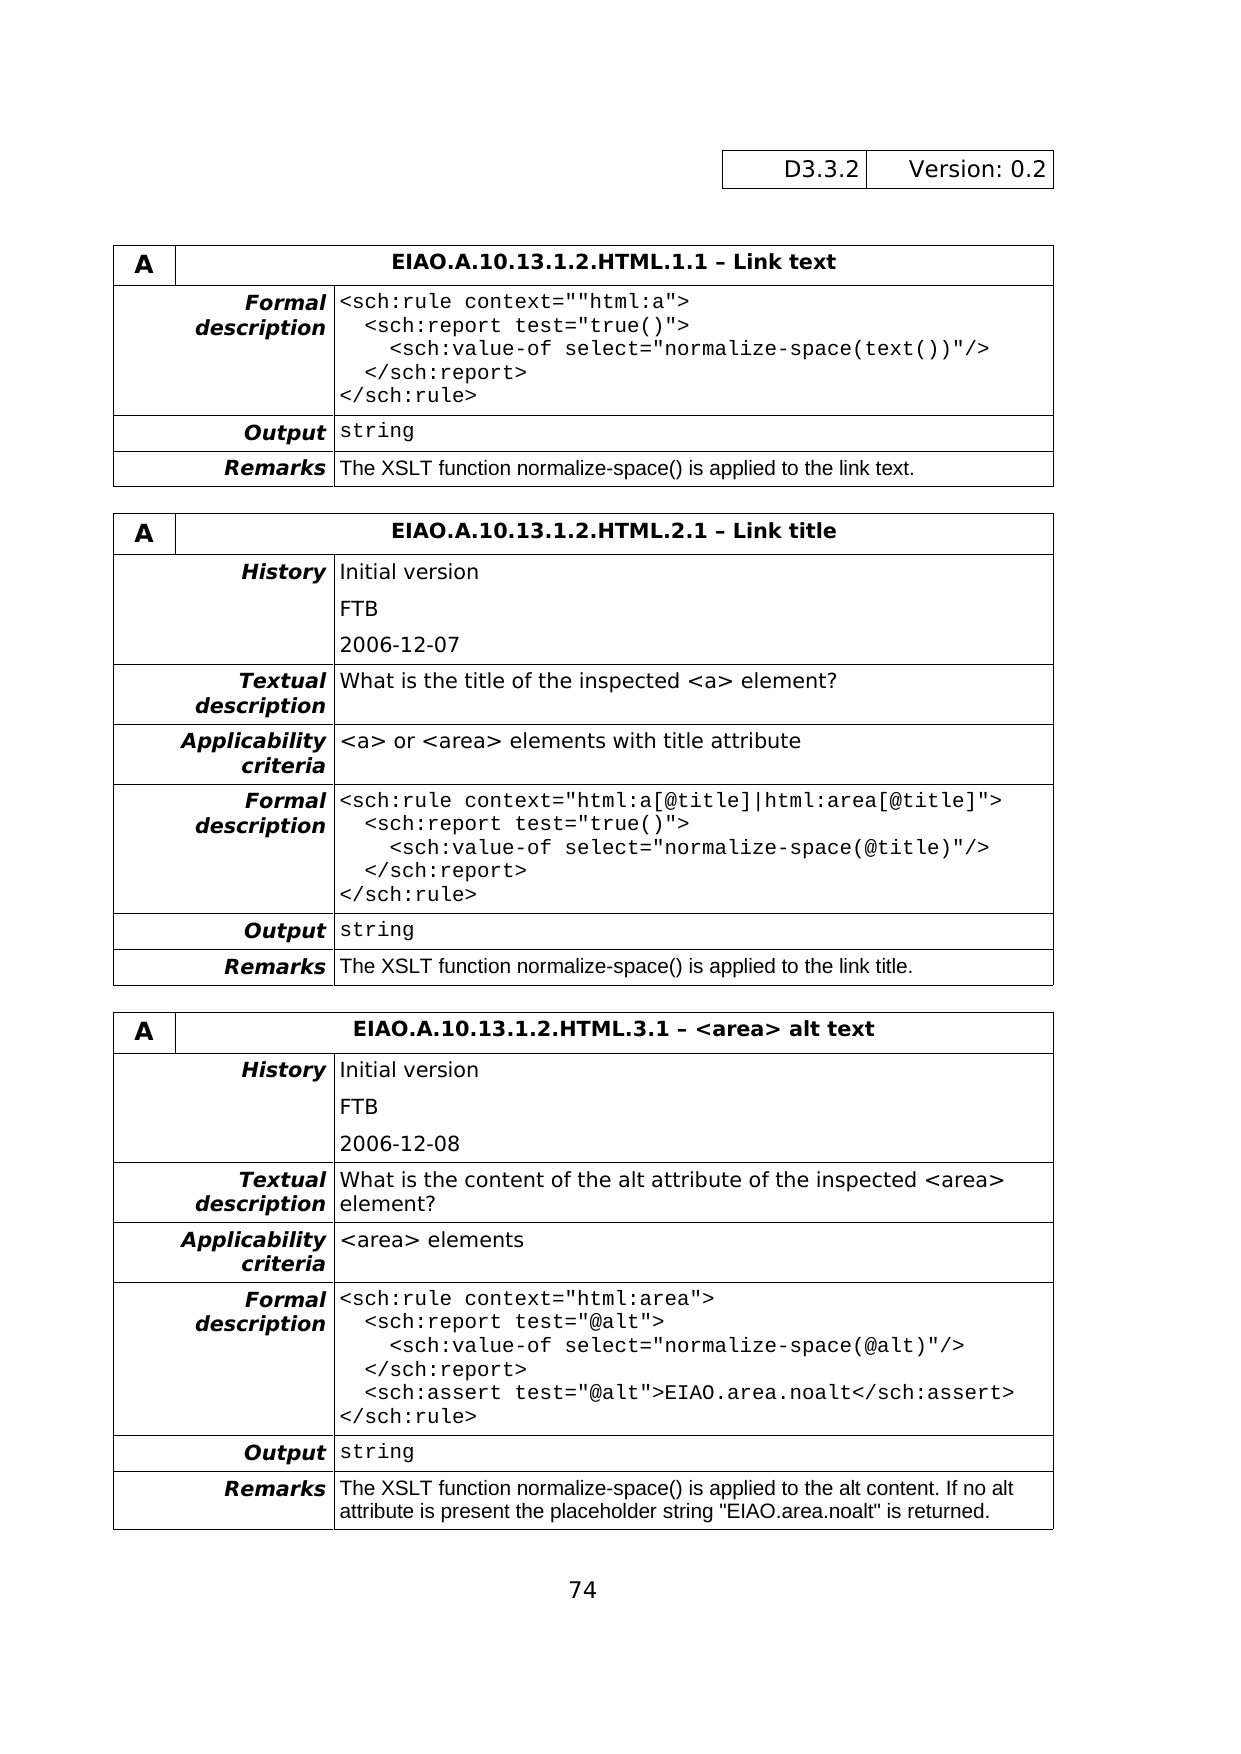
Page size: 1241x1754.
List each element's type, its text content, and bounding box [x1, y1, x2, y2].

table_cell Applicability criteria [114, 725, 333, 784]
table_cell Applicability criteria [114, 1223, 333, 1282]
table_cell Remarks [114, 1472, 333, 1529]
table_cell <a> or <area> elements with title attribute [335, 725, 1053, 784]
table_cell What is the content of the alt attribute of the inspected <area> element? [335, 1163, 1053, 1222]
table_cell The XSLT function normalize-space() is applied to the link text. [335, 452, 1053, 486]
table_cell Remarks [114, 950, 333, 985]
table_cell <sch:rule context=""html:a"> <sch:report test="true()"> <sch:value-of select="normalize-space(text())"/> </sch:report> </sch:rule> [335, 286, 1053, 415]
table_cell string [335, 416, 1053, 451]
table_header A [114, 1013, 175, 1053]
table_cell The XSLT function normalize-space() is applied to the alt content. If no alt attribute is present the placeholder string "EIAO.area.noalt" is returned. [335, 1472, 1053, 1529]
table_cell History [114, 1054, 333, 1162]
table_header A [114, 514, 175, 554]
table_header EIAO.A.10.13.1.2.HTML.1.1 – Link text [176, 246, 1053, 285]
table_cell Initial version FTB 2006-12-07 [335, 555, 1053, 664]
table_cell Initial version FTB 2006-12-08 [335, 1054, 1053, 1162]
table_cell Formal description [114, 785, 333, 913]
table_cell History [114, 555, 333, 664]
table_cell What is the title of the inspected <a> element? [335, 665, 1053, 724]
table_header EIAO.A.10.13.1.2.HTML.3.1 – <area> alt text [176, 1013, 1053, 1053]
table_cell Formal description [114, 1283, 333, 1435]
table_cell string [335, 914, 1053, 949]
table_cell Output [114, 914, 333, 949]
table_cell Textual description [114, 1163, 333, 1222]
table_cell Output [114, 1436, 333, 1471]
table_cell Formal description [114, 286, 333, 415]
table_header A [114, 246, 175, 285]
table_cell The XSLT function normalize-space() is applied to the link title. [335, 950, 1053, 985]
table_cell <sch:rule context="html:area"> <sch:report test="@alt"> <sch:value-of select="normalize-space(@alt)"/> </sch:report> <sch:assert test="@alt">EIAO.area.noalt</sch:assert> </sch:rule> [335, 1283, 1053, 1435]
table_cell <sch:rule context="html:a[@title]|html:area[@title]"> <sch:report test="true()"> <sch:value-of select="normalize-space(@title)"/> </sch:report> </sch:rule> [335, 785, 1053, 913]
table_cell string [335, 1436, 1053, 1471]
table_cell Output [114, 416, 333, 451]
table_cell Remarks [114, 452, 333, 486]
table_cell <area> elements [335, 1223, 1053, 1282]
table_cell Textual description [114, 665, 333, 724]
table_header EIAO.A.10.13.1.2.HTML.2.1 – Link title [176, 514, 1053, 554]
